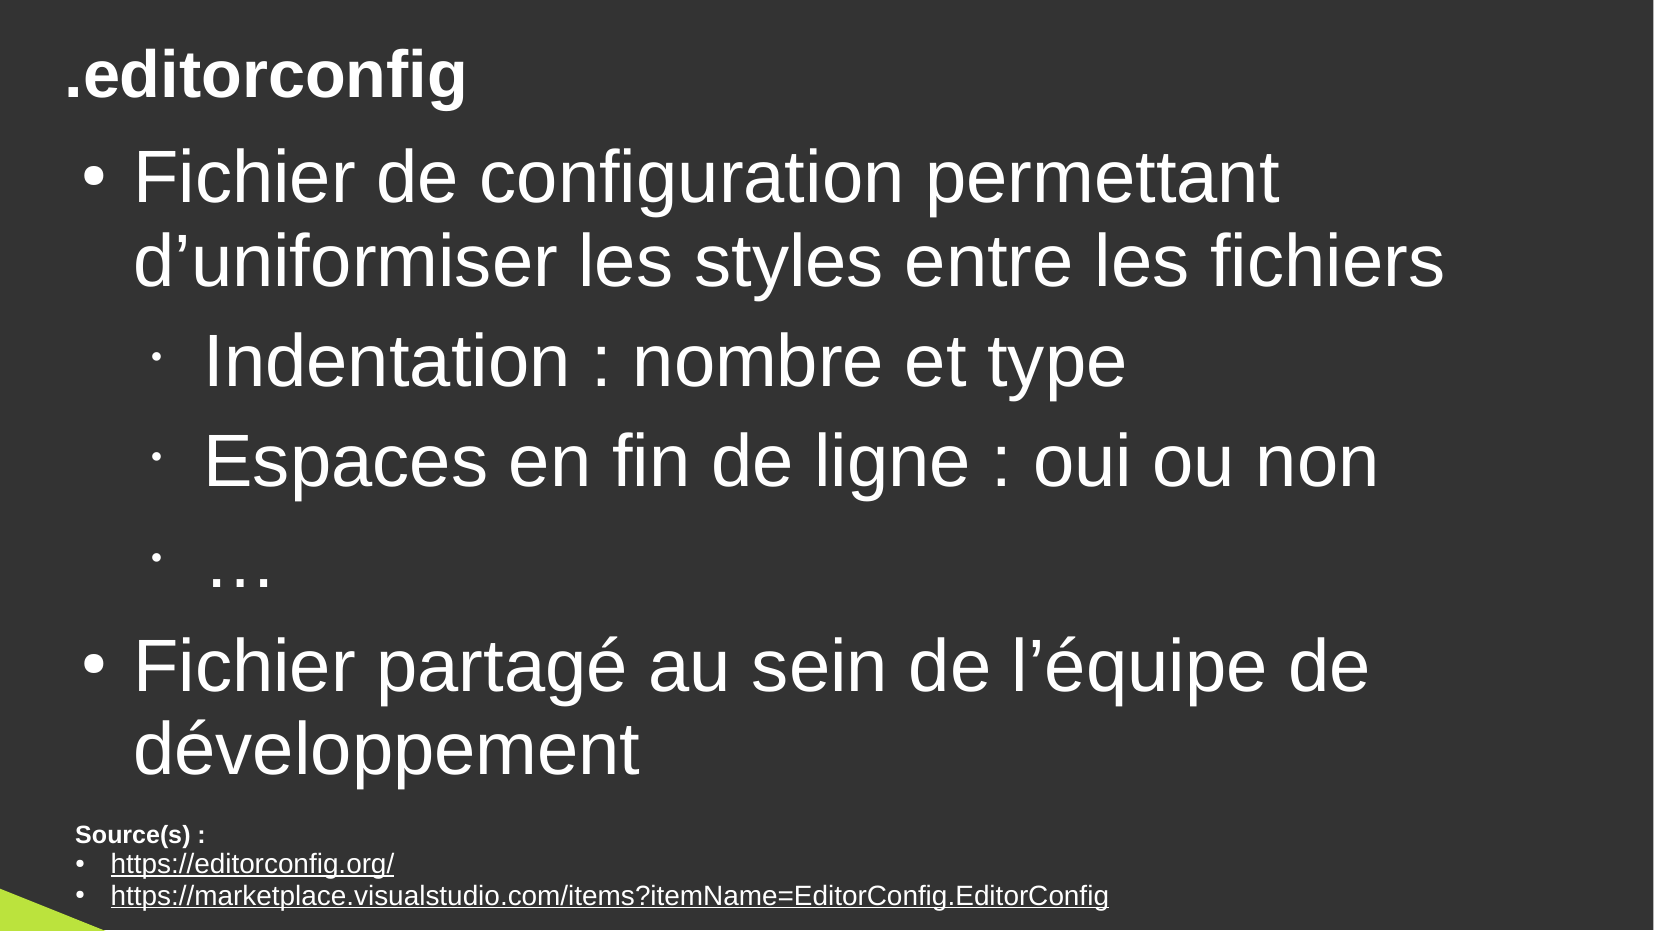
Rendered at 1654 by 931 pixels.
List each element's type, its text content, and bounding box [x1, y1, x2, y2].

text_box [0, 888, 106, 931]
text_box Source(s) : https://editorconfig.org/ https://marketplace.visualstudio.com/items?itemName=EditorConfig.EditorConfig [60, 809, 1546, 919]
title .editorconfig [64, 37, 1105, 119]
list Fichier de configuration permettant d’uniformiser les styles entre les fichiers Indentation : nombre et type Espaces en fin de ligne : oui ou non … Fichier partagé au sein de l’équipe de développement [63, 135, 1542, 792]
